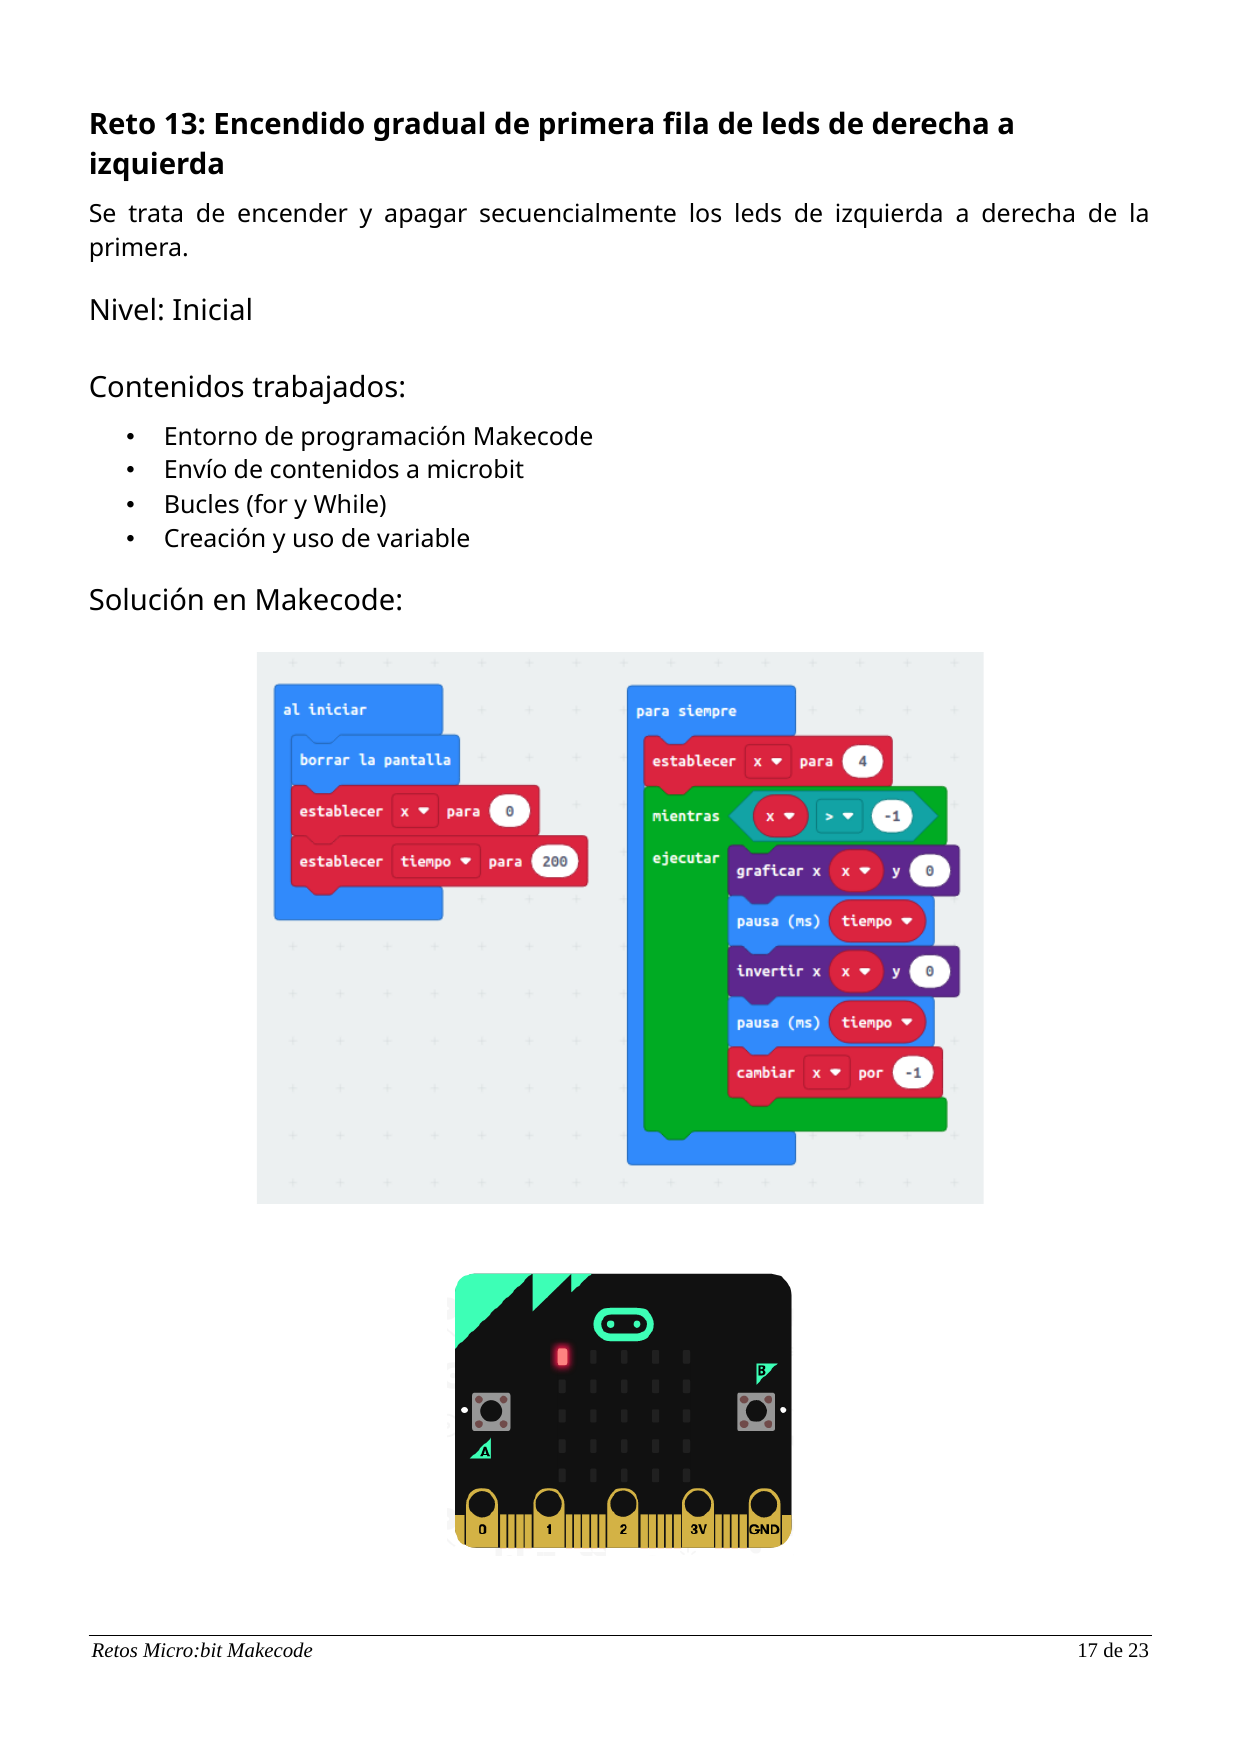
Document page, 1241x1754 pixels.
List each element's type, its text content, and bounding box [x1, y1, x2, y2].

subtitle Nivel: Inicial [88, 289, 1152, 328]
text Se trata de encender y apagar secuencialmente los leds de izquierda a derecha de la primera. [88, 196, 1152, 264]
list Bucles (for y While) [126, 486, 1152, 520]
list Envío de contenidos a microbit [126, 452, 1152, 486]
list Creación y uso de variable [126, 520, 1152, 554]
picture [447, 1265, 794, 1556]
picture [256, 652, 984, 1204]
subtitle Solución en Makecode: [88, 579, 1152, 619]
list Entorno de programación Makecode [126, 418, 1152, 452]
subtitle Reto 13: Encendido gradual de primera fila de leds de derecha a izquierda [88, 103, 1152, 183]
subtitle Contenidos trabajados: [88, 366, 1152, 406]
